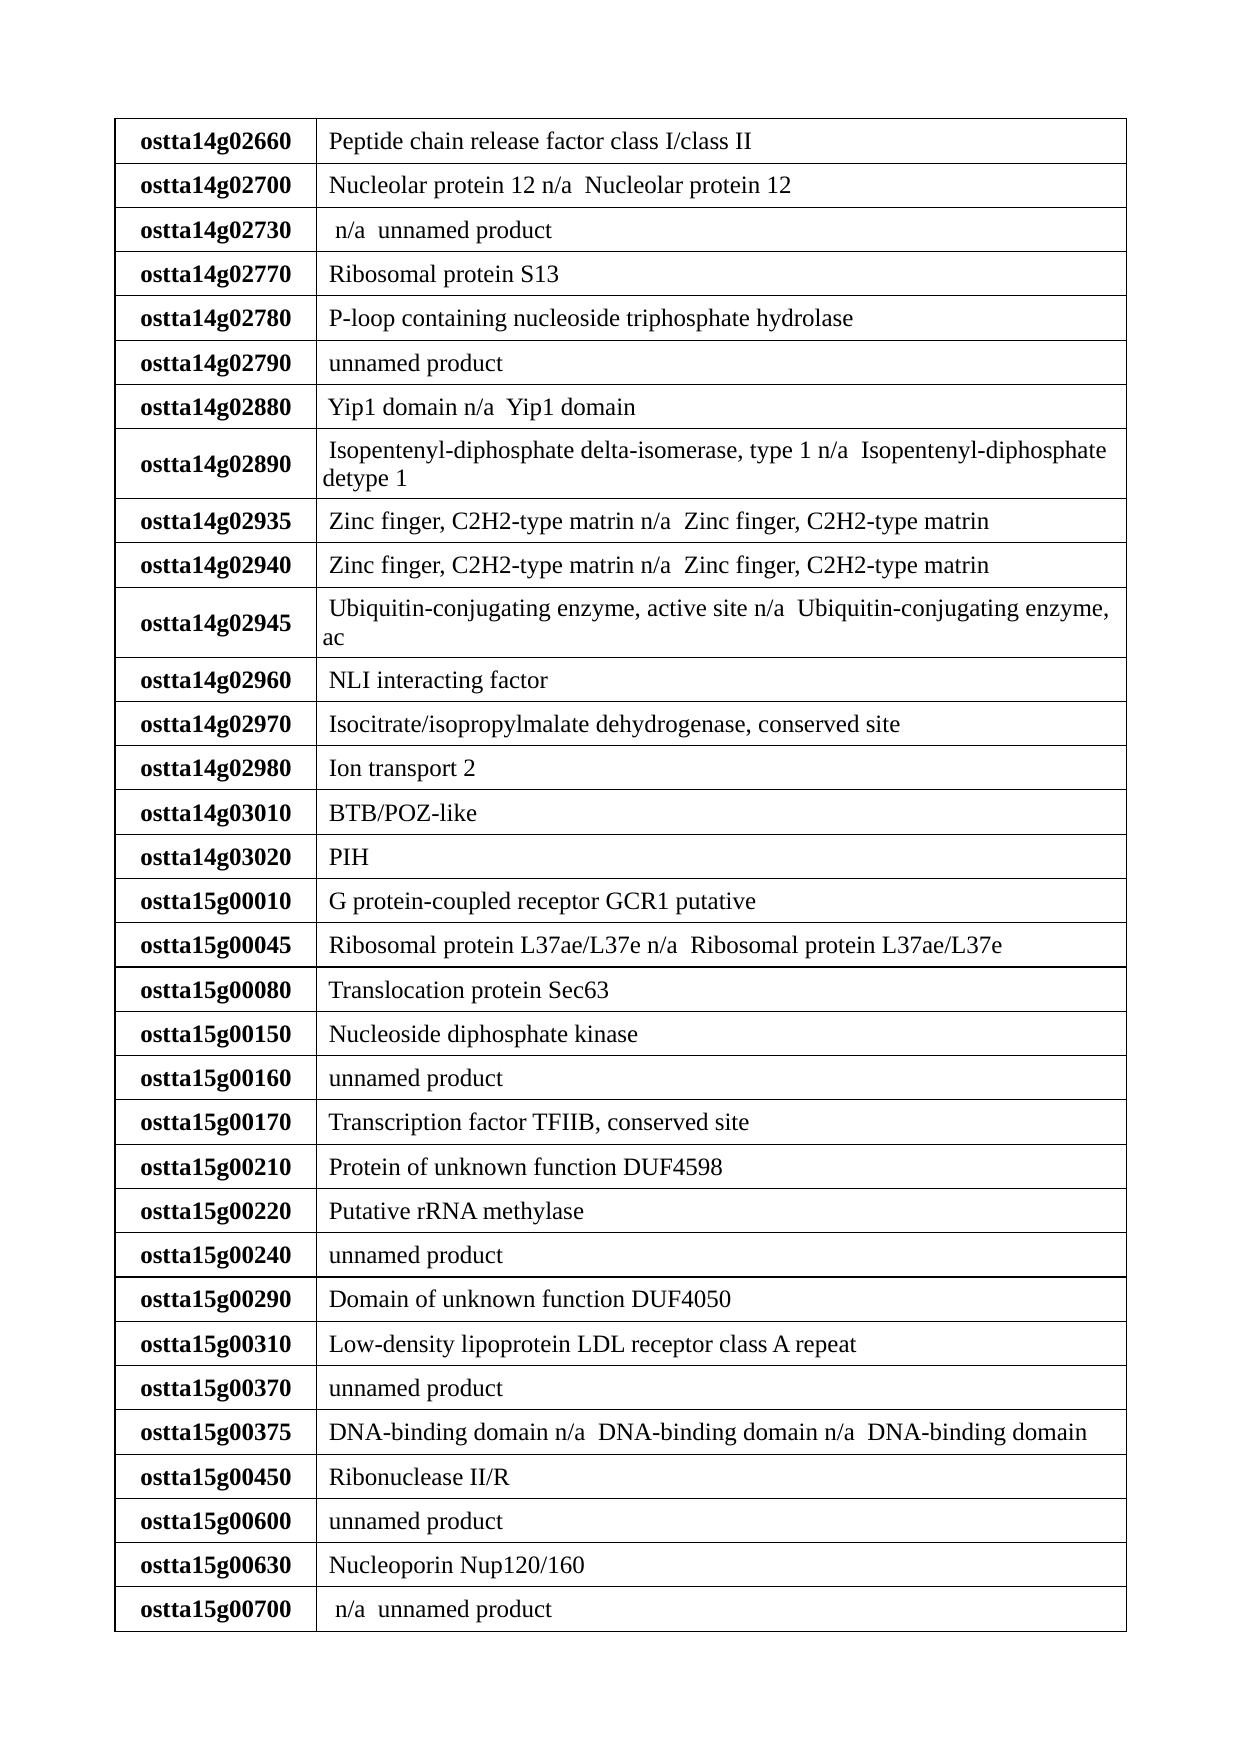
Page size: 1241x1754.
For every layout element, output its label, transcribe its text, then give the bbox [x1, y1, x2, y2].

table_cell [1127, 340, 1240, 384]
table_cell Zinc finger, C2H2-type matrin n/a Zinc finger, C2H2-type matrin [317, 499, 1126, 542]
table_cell ostta15g00600 [116, 1499, 316, 1542]
table_cell Nucleoporin Nup120/160 [317, 1543, 1126, 1586]
table_cell ostta15g00220 [116, 1189, 316, 1232]
table_cell ostta14g02980 [116, 746, 316, 789]
table_cell unnamed product [317, 1233, 1126, 1276]
table_cell NLI interacting factor [317, 658, 1126, 701]
table_cell Peptide chain release factor class I/class II [317, 119, 1126, 162]
table_cell [1127, 1498, 1240, 1542]
table_cell ostta14g02880 [116, 385, 316, 428]
table_cell Ribosomal protein L37ae/L37e n/a Ribosomal protein L37ae/L37e [317, 923, 1126, 966]
table_cell unnamed product [317, 1056, 1126, 1099]
table_cell n/a unnamed product [317, 1587, 1126, 1631]
table_cell DNA-binding domain n/a DNA-binding domain n/a DNA-binding domain [317, 1410, 1126, 1453]
table_cell Isopentenyl-diphosphate delta-isomerase, type 1 n/a Isopentenyl-diphosphate detype 1 [317, 429, 1126, 498]
table_cell unnamed product [317, 341, 1126, 384]
table_cell Protein of unknown function DUF4598 [317, 1145, 1126, 1188]
table_cell Isocitrate/isopropylmalate dehydrogenase, conserved site [317, 702, 1126, 745]
table_cell [1127, 1232, 1240, 1276]
table_cell ostta14g02790 [116, 341, 316, 384]
table_cell ostta15g00630 [116, 1543, 316, 1586]
table_cell ostta14g02700 [116, 164, 316, 207]
table_cell [1127, 922, 1240, 966]
table_cell ostta14g03020 [116, 835, 316, 878]
table_cell Ion transport 2 [317, 746, 1126, 789]
table_cell PIH [317, 835, 1126, 878]
table_cell unnamed product [317, 1499, 1126, 1542]
table_cell ostta15g00700 [116, 1587, 316, 1631]
table_cell Domain of unknown function DUF4050 [317, 1278, 1126, 1321]
table_cell ostta14g02945 [116, 588, 316, 657]
table_cell [1127, 1099, 1240, 1143]
table_cell Yip1 domain n/a Yip1 domain [317, 385, 1126, 428]
table_cell ostta14g02940 [116, 543, 316, 587]
table_cell [1127, 657, 1240, 701]
table_cell [1127, 1542, 1240, 1586]
table_cell [1127, 587, 1240, 657]
table_cell ostta14g02660 [116, 119, 316, 162]
table_cell ostta15g00170 [116, 1100, 316, 1143]
table_cell ostta15g00290 [116, 1278, 316, 1321]
table_cell ostta15g00150 [116, 1012, 316, 1055]
table_cell [1127, 1011, 1240, 1055]
table_cell ostta15g00160 [116, 1056, 316, 1099]
table_cell Ribonuclease II/R [317, 1455, 1126, 1498]
table_cell [1127, 1055, 1240, 1099]
table_cell [1127, 789, 1240, 834]
table_cell Transcription factor TFIIB, conserved site [317, 1100, 1126, 1143]
table_cell [1127, 207, 1240, 251]
table_cell [1127, 878, 1240, 922]
table_cell [1127, 966, 1240, 1011]
table_cell ostta14g02970 [116, 702, 316, 745]
table_cell [1127, 428, 1240, 498]
table_cell ostta14g02780 [116, 296, 316, 339]
table_cell ostta15g00310 [116, 1322, 316, 1365]
table_cell Ubiquitin-conjugating enzyme, active site n/a Ubiquitin-conjugating enzyme, ac [317, 588, 1126, 657]
table_cell [1127, 542, 1240, 587]
table_cell Putative rRNA methylase [317, 1189, 1126, 1232]
table_cell ostta14g02730 [116, 208, 316, 251]
table_cell ostta15g00210 [116, 1145, 316, 1188]
table_cell ostta14g02935 [116, 499, 316, 542]
table_cell [1127, 1586, 1240, 1631]
table_cell [1127, 384, 1240, 428]
table_cell ostta14g02770 [116, 252, 316, 295]
table_cell [1127, 498, 1240, 542]
table_cell [1127, 1144, 1240, 1188]
table_cell Ribosomal protein S13 [317, 252, 1126, 295]
table_cell ostta15g00240 [116, 1233, 316, 1276]
table_cell Nucleolar protein 12 n/a Nucleolar protein 12 [317, 164, 1126, 207]
table_cell [1127, 745, 1240, 789]
table_cell [1127, 834, 1240, 878]
table_cell ostta15g00010 [116, 879, 316, 922]
table_cell Nucleoside diphosphate kinase [317, 1012, 1126, 1055]
table_cell [1127, 1454, 1240, 1498]
table_cell P-loop containing nucleoside triphosphate hydrolase [317, 296, 1126, 339]
table_cell [1127, 1188, 1240, 1232]
table_cell n/a unnamed product [317, 208, 1126, 251]
table_cell ostta15g00045 [116, 923, 316, 966]
table_cell ostta15g00370 [116, 1366, 316, 1409]
table_cell ostta14g03010 [116, 790, 316, 834]
table_cell ostta14g02960 [116, 658, 316, 701]
table_cell [1127, 1276, 1240, 1321]
table_cell [1127, 1409, 1240, 1453]
table_cell unnamed product [317, 1366, 1126, 1409]
table_cell ostta15g00450 [116, 1455, 316, 1498]
table_cell [1127, 1321, 1240, 1365]
table_cell Zinc finger, C2H2-type matrin n/a Zinc finger, C2H2-type matrin [317, 543, 1126, 587]
table_cell [1127, 118, 1240, 162]
table_cell [1127, 251, 1240, 295]
table_cell [1127, 1365, 1240, 1409]
table_cell Low-density lipoprotein LDL receptor class A repeat [317, 1322, 1126, 1365]
table_cell BTB/POZ-like [317, 790, 1126, 834]
table_cell ostta14g02890 [116, 429, 316, 498]
table_cell ostta15g00080 [116, 968, 316, 1011]
table_cell Translocation protein Sec63 [317, 968, 1126, 1011]
table_cell G protein-coupled receptor GCR1 putative [317, 879, 1126, 922]
table_cell [1127, 163, 1240, 207]
table_cell ostta15g00375 [116, 1410, 316, 1453]
table_cell [1127, 701, 1240, 745]
table_cell [1127, 295, 1240, 339]
